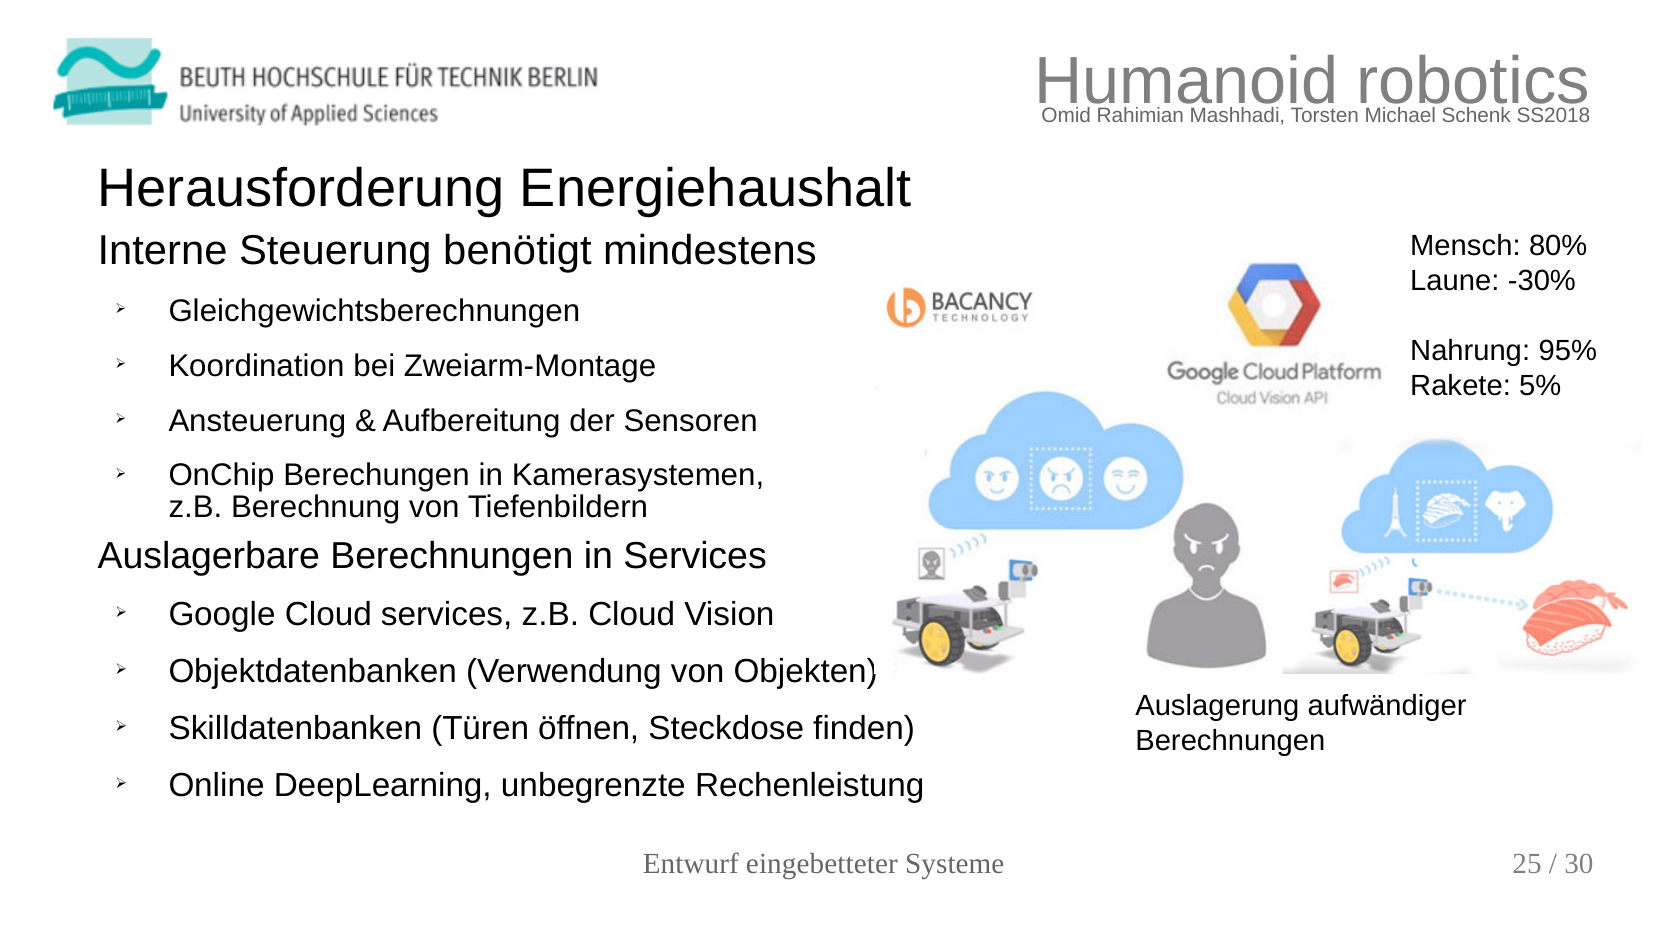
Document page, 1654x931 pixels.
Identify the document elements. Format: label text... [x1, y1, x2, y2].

text_box Omid Rahimian Mashhadi, Torsten Michael Schenk SS2018 [1026, 96, 1611, 151]
text_box / 30 [1526, 840, 1632, 888]
title Herausforderung Energiehaushalt [47, 156, 1335, 213]
text_box Humanoid robotics [1020, 35, 1642, 126]
list Interne Steuerung benötigt mindestens Gleichgewichtsberechnungen Koordination bei Zweiarm-Montage Ansteuerung & Aufbereitung der Sensoren OnChip Berechungen in Kamerasystemen, z.B. Berechnung von Tiefenbildern Auslagerbare Berechnungen in Services Google Cloud services, z.B. Cloud Vision Objektdatenbanken (Verwendung von Objekten) Skilldatenbanken (Türen öffnen, Steckdose finden) Online DeepLearning, unbegrenzte Rechenleistung [11, 223, 1146, 913]
text_box Mensch: 80% Laune: -30% Nahrung: 95% Rakete: 5% [1395, 218, 1613, 409]
picture [15, 29, 661, 145]
picture [874, 253, 1642, 674]
text_box Auslagerung aufwändiger Berechnungen [1120, 679, 1483, 765]
